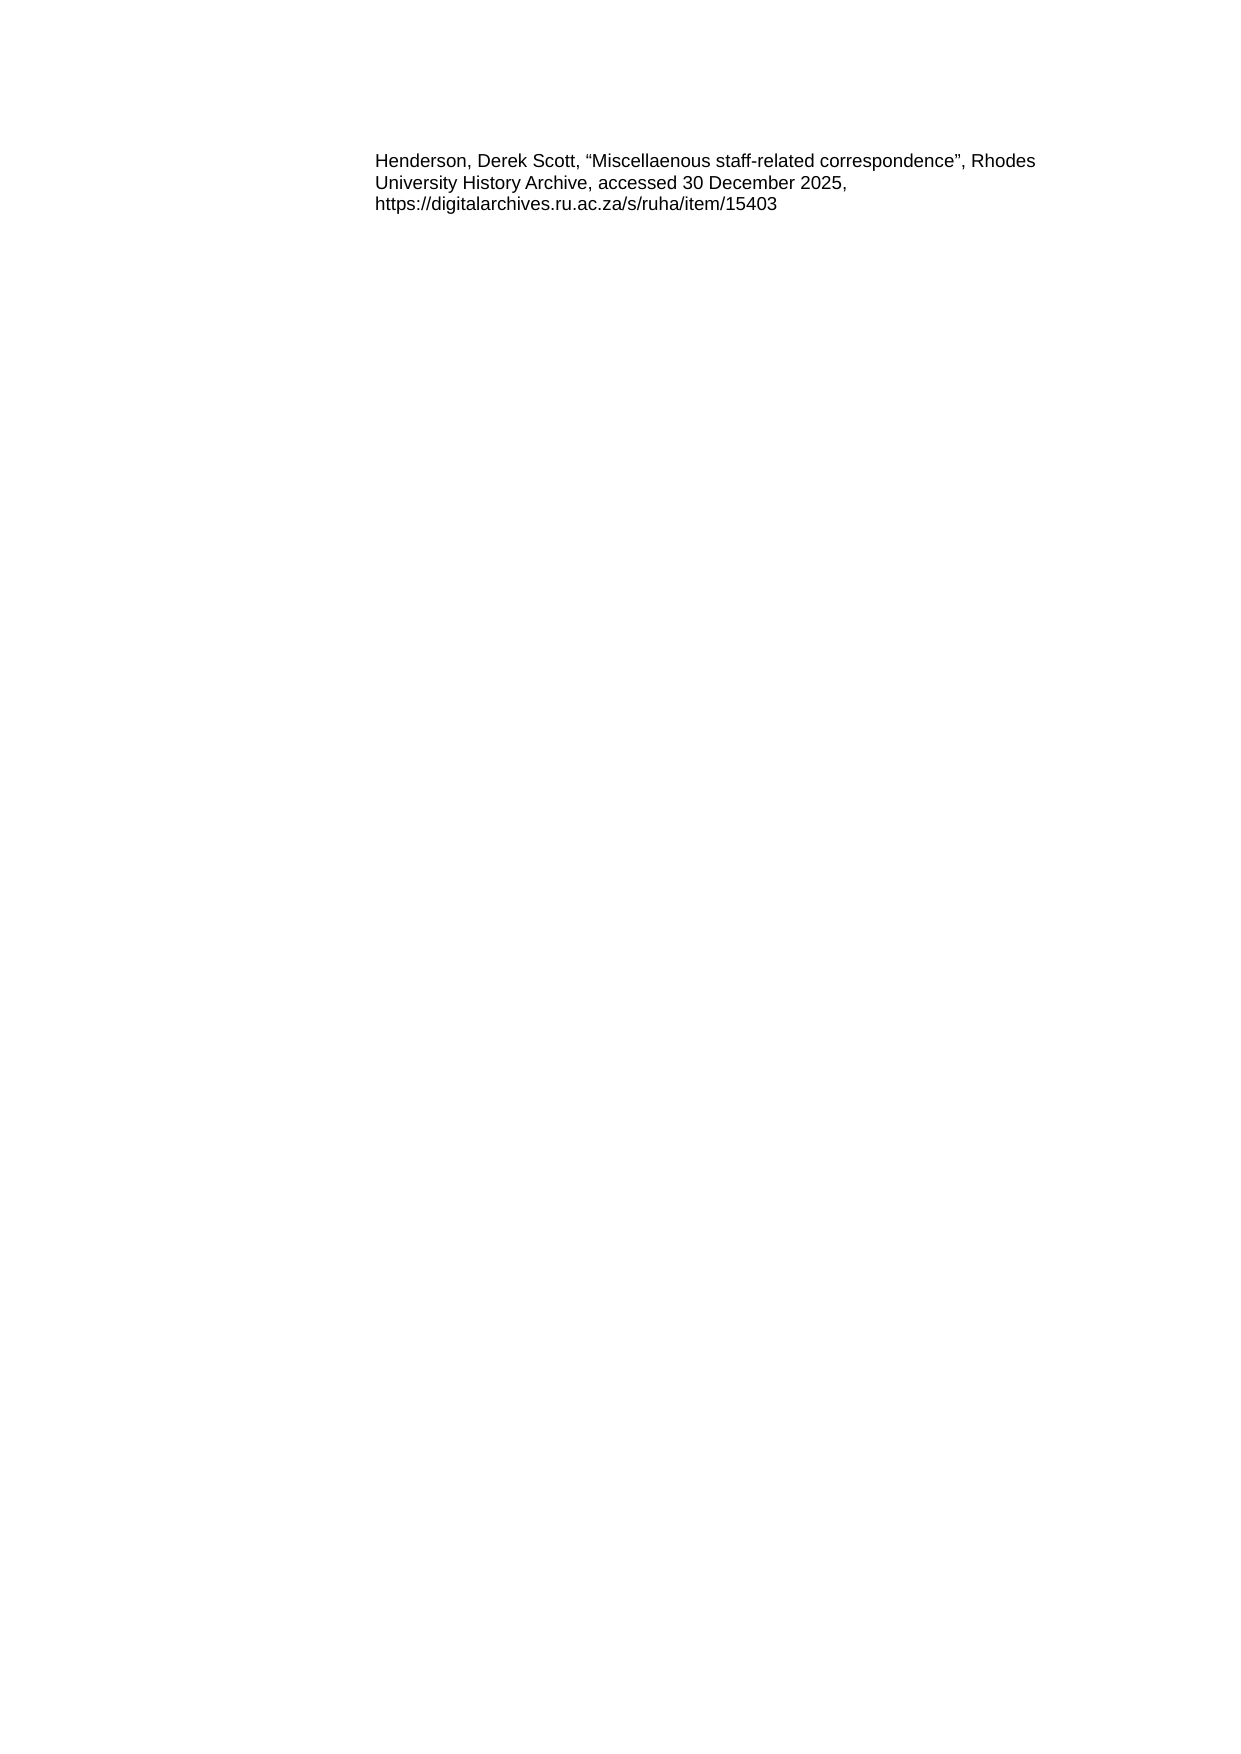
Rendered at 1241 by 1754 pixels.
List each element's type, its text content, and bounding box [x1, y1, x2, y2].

text Henderson, Derek Scott, “Miscellaenous staff-related correspondence”, Rhodes University History Archive, accessed 30 December 2025, https://digitalarchives.ru.ac.za/s/ruha/item/15403 [375, 150, 1090, 215]
